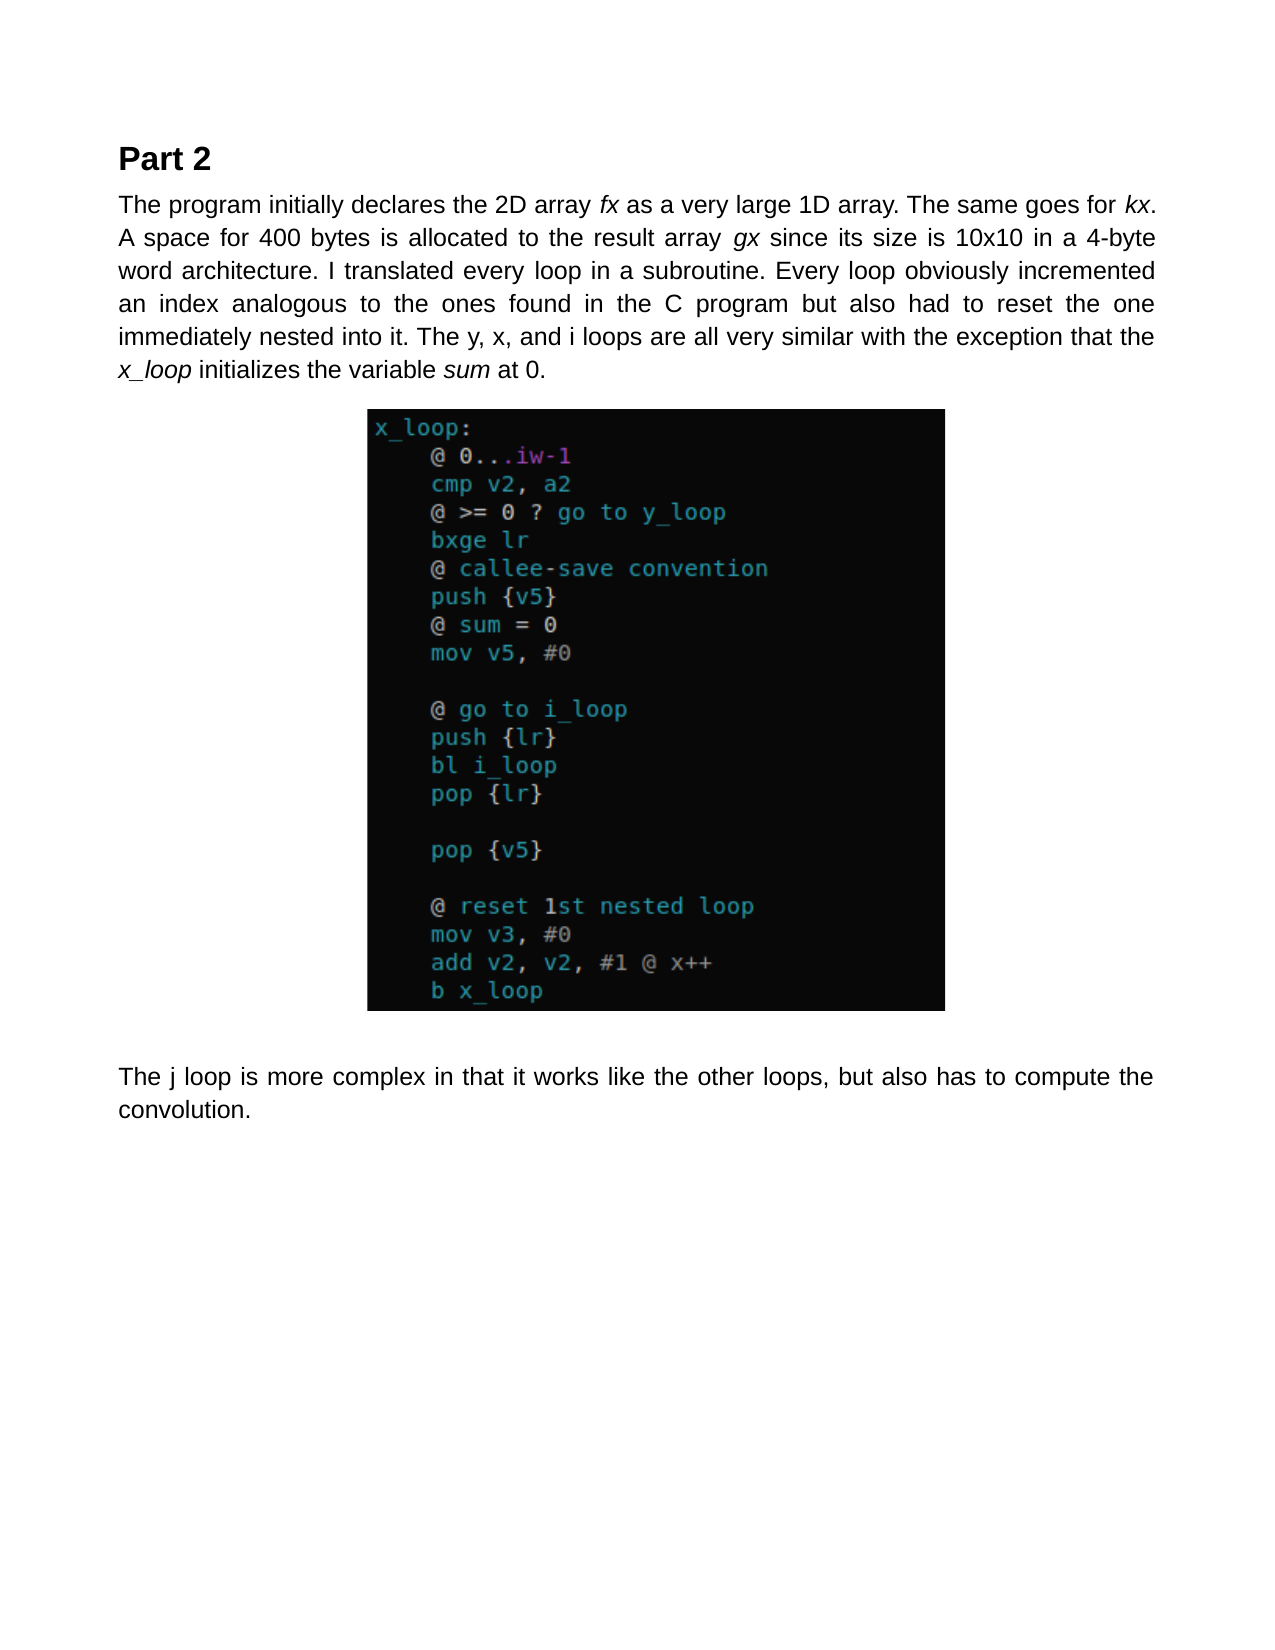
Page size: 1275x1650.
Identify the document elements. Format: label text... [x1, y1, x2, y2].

subtitle The j loop is more complex in that it works like the other loops, but also has to compute the convolution. [118, 1062, 1157, 1124]
picture [367, 409, 946, 1011]
text The program initially declares the 2D array fx as a very large 1D array. The same goes for kx. A space for 400 bytes is allocated to the result array gx since its size is 10x10 in a 4-byte word architecture. I translated every loop in a subroutine. Every loop obviously incremented an index analogous to the ones found in the C program but also had to reset the one immediately nested into it. The y, x, and i loops are all very similar with the exception that the x_loop initializes the variable sum at 0. [118, 190, 1157, 384]
subtitle Part 2 [118, 139, 1157, 178]
